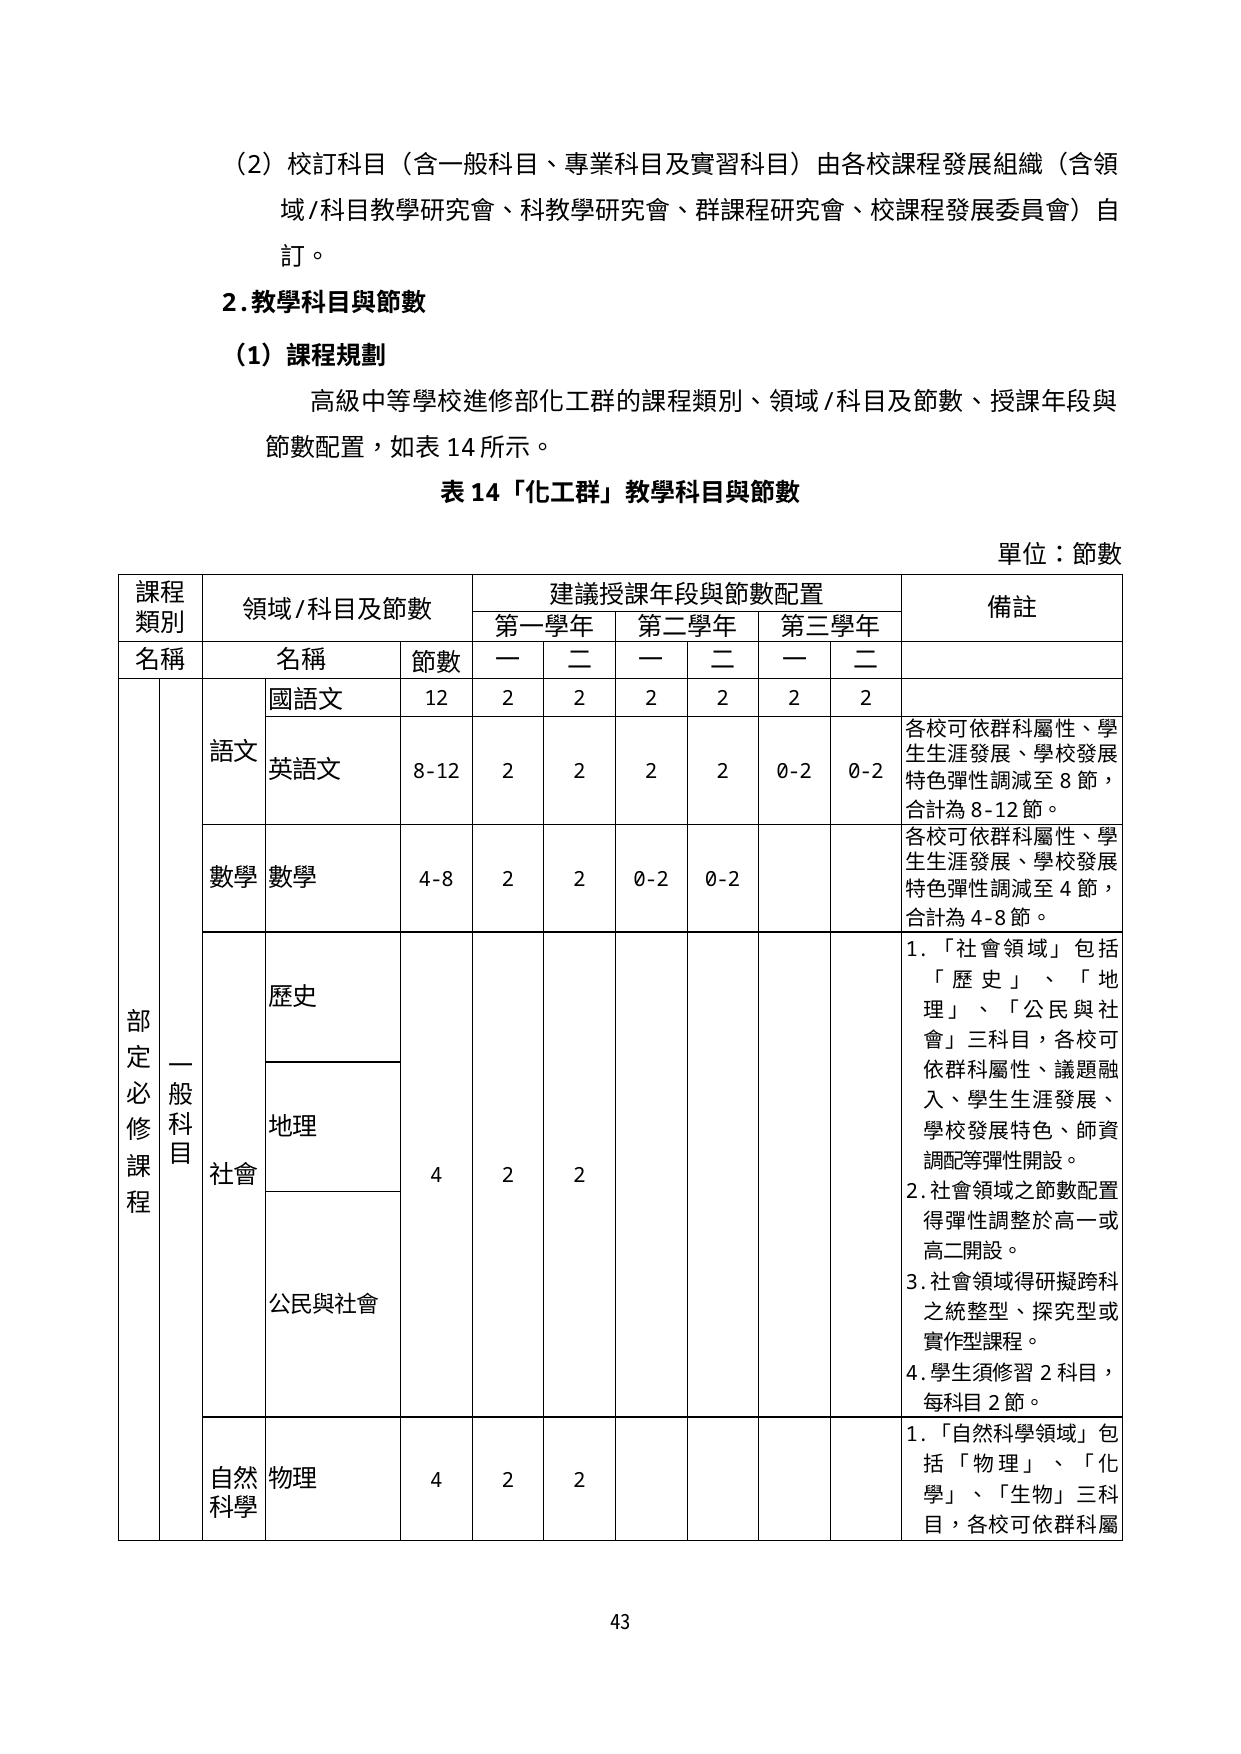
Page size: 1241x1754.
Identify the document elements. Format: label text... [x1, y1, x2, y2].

table_cell [616, 1418, 687, 1540]
table_cell [902, 642, 1122, 678]
table_cell 各校可依群科屬性、學生生涯發展、學校發展特色彈性調減至8節，合計為8-12節。 [902, 717, 1122, 823]
table_cell 部定必修課程 [119, 679, 159, 1540]
table_cell 第三學年 [759, 612, 901, 641]
table_cell [831, 825, 901, 931]
text 表14「化工群」教學科目與節數 [118, 465, 1122, 511]
table_cell [759, 1418, 830, 1540]
table_cell [616, 933, 687, 1416]
table_cell 第一學年 [473, 612, 615, 641]
table_cell [831, 933, 901, 1416]
table_header 領域/科目及節數 [203, 575, 472, 641]
table_cell [831, 1418, 901, 1540]
table_cell [902, 679, 1122, 716]
table_cell 4 [401, 1418, 472, 1540]
text 高級中等學校進修部化工群的課程類別、領域/科目及節數、授課年段與節數配置，如表14所示。 [266, 373, 1117, 465]
table_cell 2 [544, 825, 615, 931]
table_cell 2 [544, 933, 615, 1416]
table_cell 公民與社會 [266, 1192, 400, 1416]
table_cell 地理 [266, 1063, 400, 1191]
table_cell 物理 [266, 1418, 400, 1540]
table_cell 社會 [203, 933, 265, 1416]
table_cell 0-2 [688, 825, 758, 931]
table_cell 自然 科學 [203, 1418, 265, 1540]
table_cell 2 [759, 679, 830, 716]
table_cell 二 [831, 642, 901, 678]
table_cell 名稱 [203, 642, 400, 678]
table_cell [688, 1418, 758, 1540]
table_cell 二 [544, 642, 615, 678]
table_cell 12 [401, 679, 472, 716]
text （1）課程規劃 [177, 328, 1122, 373]
table_cell 2 [616, 717, 687, 823]
table_cell 1.「社會領域」包括「歷史」、「地理」、「公民與社會」三科目，各校可依群科屬性、議題融入、學生生涯發展、學校發展特色、師資調配等彈性開設。 2.社會領域之節數配置得彈性調整於高一或高二開設。 3.社會領域得研擬跨科之統整型、探究型或實作型課程。 4.學生須修習2科目，每科目2節。 [902, 933, 1122, 1416]
table_cell 2 [688, 679, 758, 716]
text 2.教學科目與節數 [192, 274, 1122, 320]
table_cell 二 [688, 642, 758, 678]
table_cell 0-2 [759, 717, 830, 823]
table_cell 一 [759, 642, 830, 678]
table_cell 2 [544, 717, 615, 823]
table_cell [759, 933, 830, 1416]
table_cell 1.「自然科學領域」包括「物理」、「化學」、「生物」三科目，各校可依群科屬 [902, 1418, 1122, 1540]
table_cell 2 [473, 679, 543, 716]
table_header 建議授課年段與節數配置 [473, 575, 901, 611]
table_cell [759, 825, 830, 931]
text （2）校訂科目（含一般科目、專業科目及實習科目）由各校課程發展組織（含領域/科目教學研究會、科教學研究會、群課程研究會、校課程發展委員會）自訂。 [221, 137, 1122, 274]
table_cell 一 [616, 642, 687, 678]
table_cell 一 [473, 642, 543, 678]
table_header 課程 類別 [119, 575, 202, 641]
table_cell 語文 [203, 679, 265, 823]
table_cell 名稱 [119, 642, 202, 678]
table_cell 節數 [401, 642, 472, 678]
table_cell 國語文 [266, 679, 400, 716]
table_cell 0-2 [616, 825, 687, 931]
table_cell 2 [831, 679, 901, 716]
table_cell 數學 [266, 825, 400, 931]
table_cell 2 [473, 717, 543, 823]
table_cell [688, 933, 758, 1416]
table_cell 0-2 [831, 717, 901, 823]
table_cell 2 [544, 1418, 615, 1540]
table_cell 4 [401, 933, 472, 1416]
table_cell 各校可依群科屬性、學生生涯發展、學校發展特色彈性調減至4節，合計為4-8節。 [902, 825, 1122, 931]
table_cell 2 [544, 679, 615, 716]
text 單位：節數 [118, 511, 1122, 573]
table_cell 8-12 [401, 717, 472, 823]
table_cell 2 [473, 933, 543, 1416]
table_header 備註 [902, 575, 1122, 641]
table_cell 英語文 [266, 717, 400, 823]
table_cell 4-8 [401, 825, 472, 931]
table_cell 一般科目 [160, 679, 202, 1540]
table_cell 2 [688, 717, 758, 823]
table_cell 2 [473, 1418, 543, 1540]
table_cell 歷史 [266, 933, 400, 1061]
table_cell 第二學年 [616, 612, 758, 641]
table_cell 2 [616, 679, 687, 716]
table_cell 數學 [203, 825, 265, 931]
table_cell 2 [473, 825, 543, 931]
